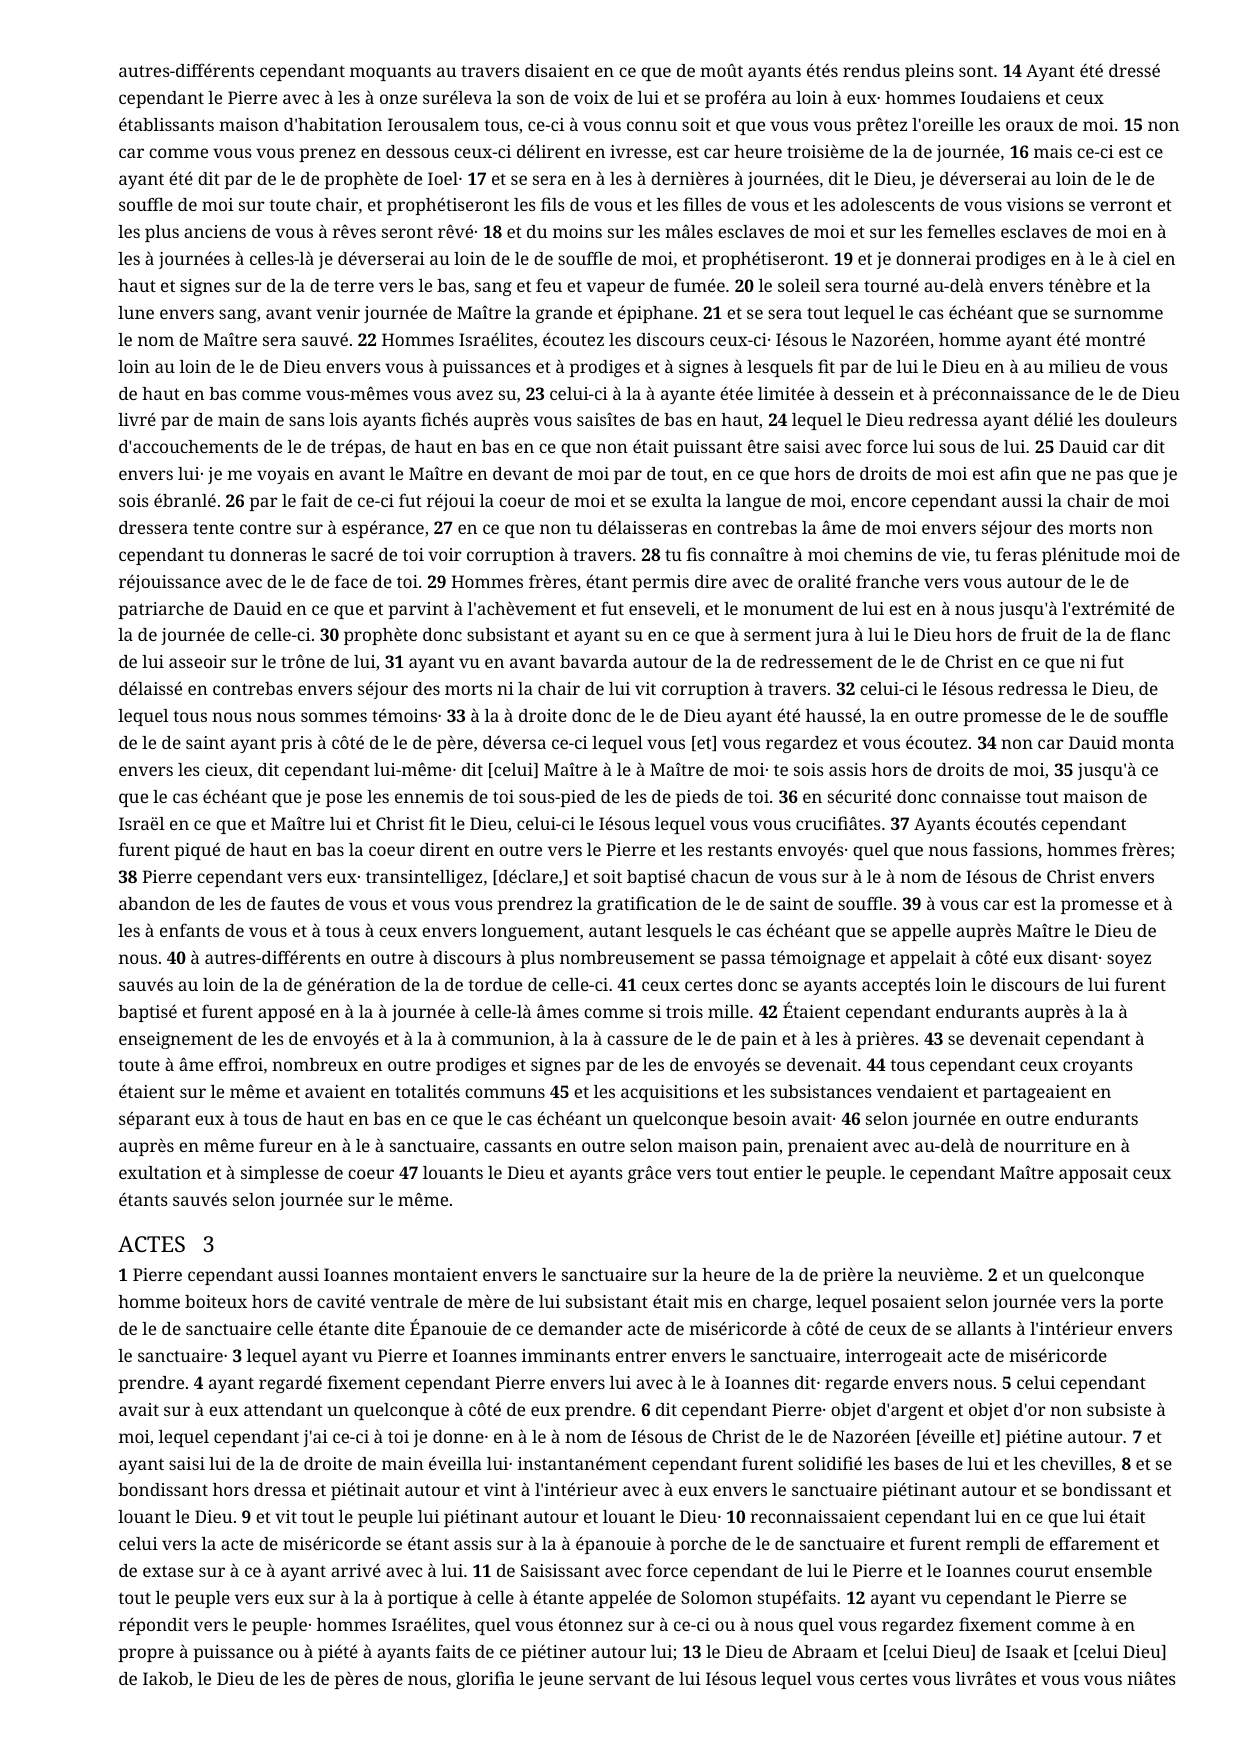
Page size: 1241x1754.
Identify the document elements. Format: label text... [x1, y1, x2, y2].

text autres-différents cependant moquants au travers disaient en ce que de moût ayants étés rendus pleins sont. 14 Ayant été dressé cependant le Pierre avec à les à onze suréleva la son de voix de lui et se proféra au loin à eux· hommes Ioudaiens et ceux établissants maison d'habitation Ierousalem tous, ce-ci à vous connu soit et que vous vous prêtez l'oreille les oraux de moi. 15 non car comme vous vous prenez en dessous ceux-ci délirent en ivresse, est car heure troisième de la de journée, 16 mais ce-ci est ce ayant été dit par de le de prophète de Ioel· 17 et se sera en à les à dernières à journées, dit le Dieu, je déverserai au loin de le de souffle de moi sur toute chair, et prophétiseront les fils de vous et les filles de vous et les adolescents de vous visions se verront et les plus anciens de vous à rêves seront rêvé· 18 et du moins sur les mâles esclaves de moi et sur les femelles esclaves de moi en à les à journées à celles-là je déverserai au loin de le de souffle de moi, et prophétiseront. 19 et je donnerai prodiges en à le à ciel en haut et signes sur de la de terre vers le bas, sang et feu et vapeur de fumée. 20 le soleil sera tourné au-delà envers ténèbre et la lune envers sang, avant venir journée de Maître la grande et épiphane. 21 et se sera tout lequel le cas échéant que se surnomme le nom de Maître sera sauvé. 22 Hommes Israélites, écoutez les discours ceux-ci· Iésous le Nazoréen, homme ayant été montré loin au loin de le de Dieu envers vous à puissances et à prodiges et à signes à lesquels fit par de lui le Dieu en à au milieu de vous de haut en bas comme vous-mêmes vous avez su, 23 celui-ci à la à ayante étée limitée à dessein et à préconnaissance de le de Dieu livré par de main de sans lois ayants fichés auprès vous saisîtes de bas en haut, 24 lequel le Dieu redressa ayant délié les douleurs d'accouchements de le de trépas, de haut en bas en ce que non était puissant être saisi avec force lui sous de lui. 25 Dauid car dit envers lui· je me voyais en avant le Maître en devant de moi par de tout, en ce que hors de droits de moi est afin que ne pas que je sois ébranlé. 26 par le fait de ce-ci fut réjoui la coeur de moi et se exulta la langue de moi, encore cependant aussi la chair de moi dressera tente contre sur à espérance, 27 en ce que non tu délaisseras en contrebas la âme de moi envers séjour des morts non cependant tu donneras le sacré de toi voir corruption à travers. 28 tu fis connaître à moi chemins de vie, tu feras plénitude moi de réjouissance avec de le de face de toi. 29 Hommes frères, étant permis dire avec de oralité franche vers vous autour de le de patriarche de Dauid en ce que et parvint à l'achèvement et fut enseveli, et le monument de lui est en à nous jusqu'à l'extrémité de la de journée de celle-ci. 30 prophète donc subsistant et ayant su en ce que à serment jura à lui le Dieu hors de fruit de la de flanc de lui asseoir sur le trône de lui, 31 ayant vu en avant bavarda autour de la de redressement de le de Christ en ce que ni fut délaissé en contrebas envers séjour des morts ni la chair de lui vit corruption à travers. 32 celui-ci le Iésous redressa le Dieu, de lequel tous nous nous sommes témoins· 33 à la à droite donc de le de Dieu ayant été haussé, la en outre promesse de le de souffle de le de saint ayant pris à côté de le de père, déversa ce-ci lequel vous [et] vous regardez et vous écoutez. 34 non car Dauid monta envers les cieux, dit cependant lui-même· dit [celui] Maître à le à Maître de moi· te sois assis hors de droits de moi, 35 jusqu'à ce que le cas échéant que je pose les ennemis de toi sous-pied de les de pieds de toi. 36 en sécurité donc connaisse tout maison de Israël en ce que et Maître lui et Christ fit le Dieu, celui-ci le Iésous lequel vous vous crucifiâtes. 37 Ayants écoutés cependant furent piqué de haut en bas la coeur dirent en outre vers le Pierre et les restants envoyés· quel que nous fassions, hommes frères; 38 Pierre cependant vers eux· transintelligez, [déclare,] et soit baptisé chacun de vous sur à le à nom de Iésous de Christ envers abandon de les de fautes de vous et vous vous prendrez la gratification de le de saint de souffle. 39 à vous car est la promesse et à les à enfants de vous et à tous à ceux envers longuement, autant lesquels le cas échéant que se appelle auprès Maître le Dieu de nous. 40 à autres-différents en outre à discours à plus nombreusement se passa témoignage et appelait à côté eux disant· soyez sauvés au loin de la de génération de la de tordue de celle-ci. 41 ceux certes donc se ayants acceptés loin le discours de lui furent baptisé et furent apposé en à la à journée à celle-là âmes comme si trois mille. 42 Étaient cependant endurants auprès à la à enseignement de les de envoyés et à la à communion, à la à cassure de le de pain et à les à prières. 43 se devenait cependant à toute à âme effroi, nombreux en outre prodiges et signes par de les de envoyés se devenait. 44 tous cependant ceux croyants étaient sur le même et avaient en totalités communs 45 et les acquisitions et les subsistances vendaient et partageaient en séparant eux à tous de haut en bas en ce que le cas échéant un quelconque besoin avait· 46 selon journée en outre endurants auprès en même fureur en à le à sanctuaire, cassants en outre selon maison pain, prenaient avec au-delà de nourriture en à exultation et à simplesse de coeur 47 louants le Dieu et ayants grâce vers tout entier le peuple. le cependant Maître apposait ceux étants sauvés selon journée sur le même. [118, 59, 1181, 1211]
text 1 Pierre cependant aussi Ioannes montaient envers le sanctuaire sur la heure de la de prière la neuvième. 2 et un quelconque homme boiteux hors de cavité ventrale de mère de lui subsistant était mis en charge, lequel posaient selon journée vers la porte de le de sanctuaire celle étante dite Épanouie de ce demander acte de miséricorde à côté de ceux de se allants à l'intérieur envers le sanctuaire· 3 lequel ayant vu Pierre et Ioannes imminants entrer envers le sanctuaire, interrogeait acte de miséricorde prendre. 4 ayant regardé fixement cependant Pierre envers lui avec à le à Ioannes dit· regarde envers nous. 5 celui cependant avait sur à eux attendant un quelconque à côté de eux prendre. 6 dit cependant Pierre· objet d'argent et objet d'or non subsiste à moi, lequel cependant j'ai ce-ci à toi je donne· en à le à nom de Iésous de Christ de le de Nazoréen [éveille et] piétine autour. 7 et ayant saisi lui de la de droite de main éveilla lui· instantanément cependant furent solidifié les bases de lui et les chevilles, 8 et se bondissant hors dressa et piétinait autour et vint à l'intérieur avec à eux envers le sanctuaire piétinant autour et se bondissant et louant le Dieu. 9 et vit tout le peuple lui piétinant autour et louant le Dieu· 10 reconnaissaient cependant lui en ce que lui était celui vers la acte de miséricorde se étant assis sur à la à épanouie à porche de le de sanctuaire et furent rempli de effarement et de extase sur à ce à ayant arrivé avec à lui. 11 de Saisissant avec force cependant de lui le Pierre et le Ioannes courut ensemble tout le peuple vers eux sur à la à portique à celle à étante appelée de Solomon stupéfaits. 12 ayant vu cependant le Pierre se répondit vers le peuple· hommes Israélites, quel vous étonnez sur à ce-ci ou à nous quel vous regardez fixement comme à en propre à puissance ou à piété à ayants faits de ce piétiner autour lui; 13 le Dieu de Abraam et [celui Dieu] de Isaak et [celui Dieu] de Iakob, le Dieu de les de pères de nous, glorifia le jeune servant de lui Iésous lequel vous certes vous livrâtes et vous vous niâtes [118, 1263, 1181, 1690]
text ACTES 3 [118, 1229, 1181, 1259]
